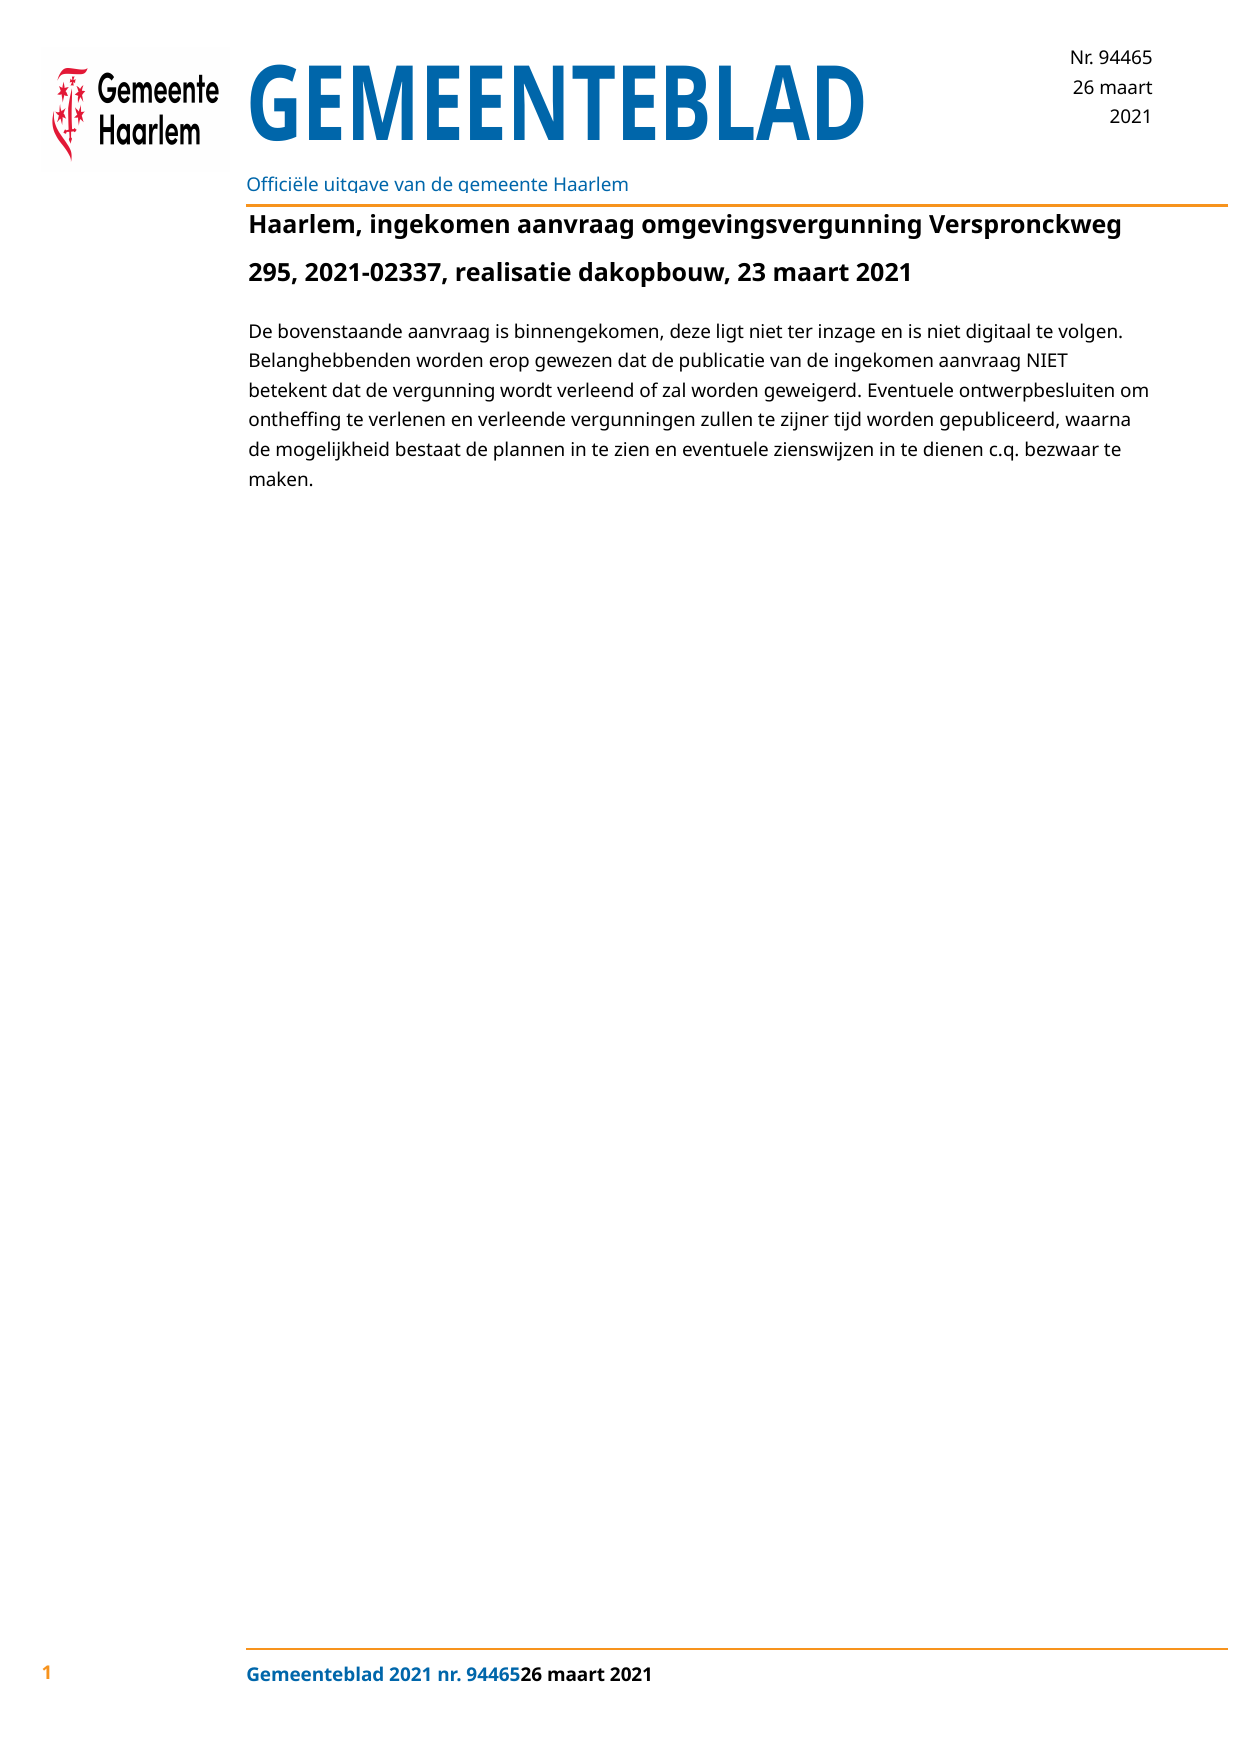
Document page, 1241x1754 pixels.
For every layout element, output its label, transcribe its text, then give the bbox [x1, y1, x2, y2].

picture [41, 47, 231, 172]
text De bovenstaande aanvraag is binnengekomen, deze ligt niet ter inzage en is niet digitaal te volgen. Belanghebbenden worden erop gewezen dat de publicatie van de ingekomen aanvraag NIET betekent dat de vergunning wordt verleend of zal worden geweigerd. Eventuele ontwerpbesluiten om ontheffing te verlenen en verleende vergunningen zullen te zijner tijd worden gepubliceerd, waarna de mogelijkheid bestaat de plannen in te zien en eventuele zienswijzen in te dienen c.q. bezwaar te maken. [248, 318, 1152, 492]
text Haarlem, ingekomen aanvraag omgevingsvergunning Verspronckweg 295, 2021-02337, realisatie dakopbouw, 23 maart 2021 [248, 207, 1152, 288]
